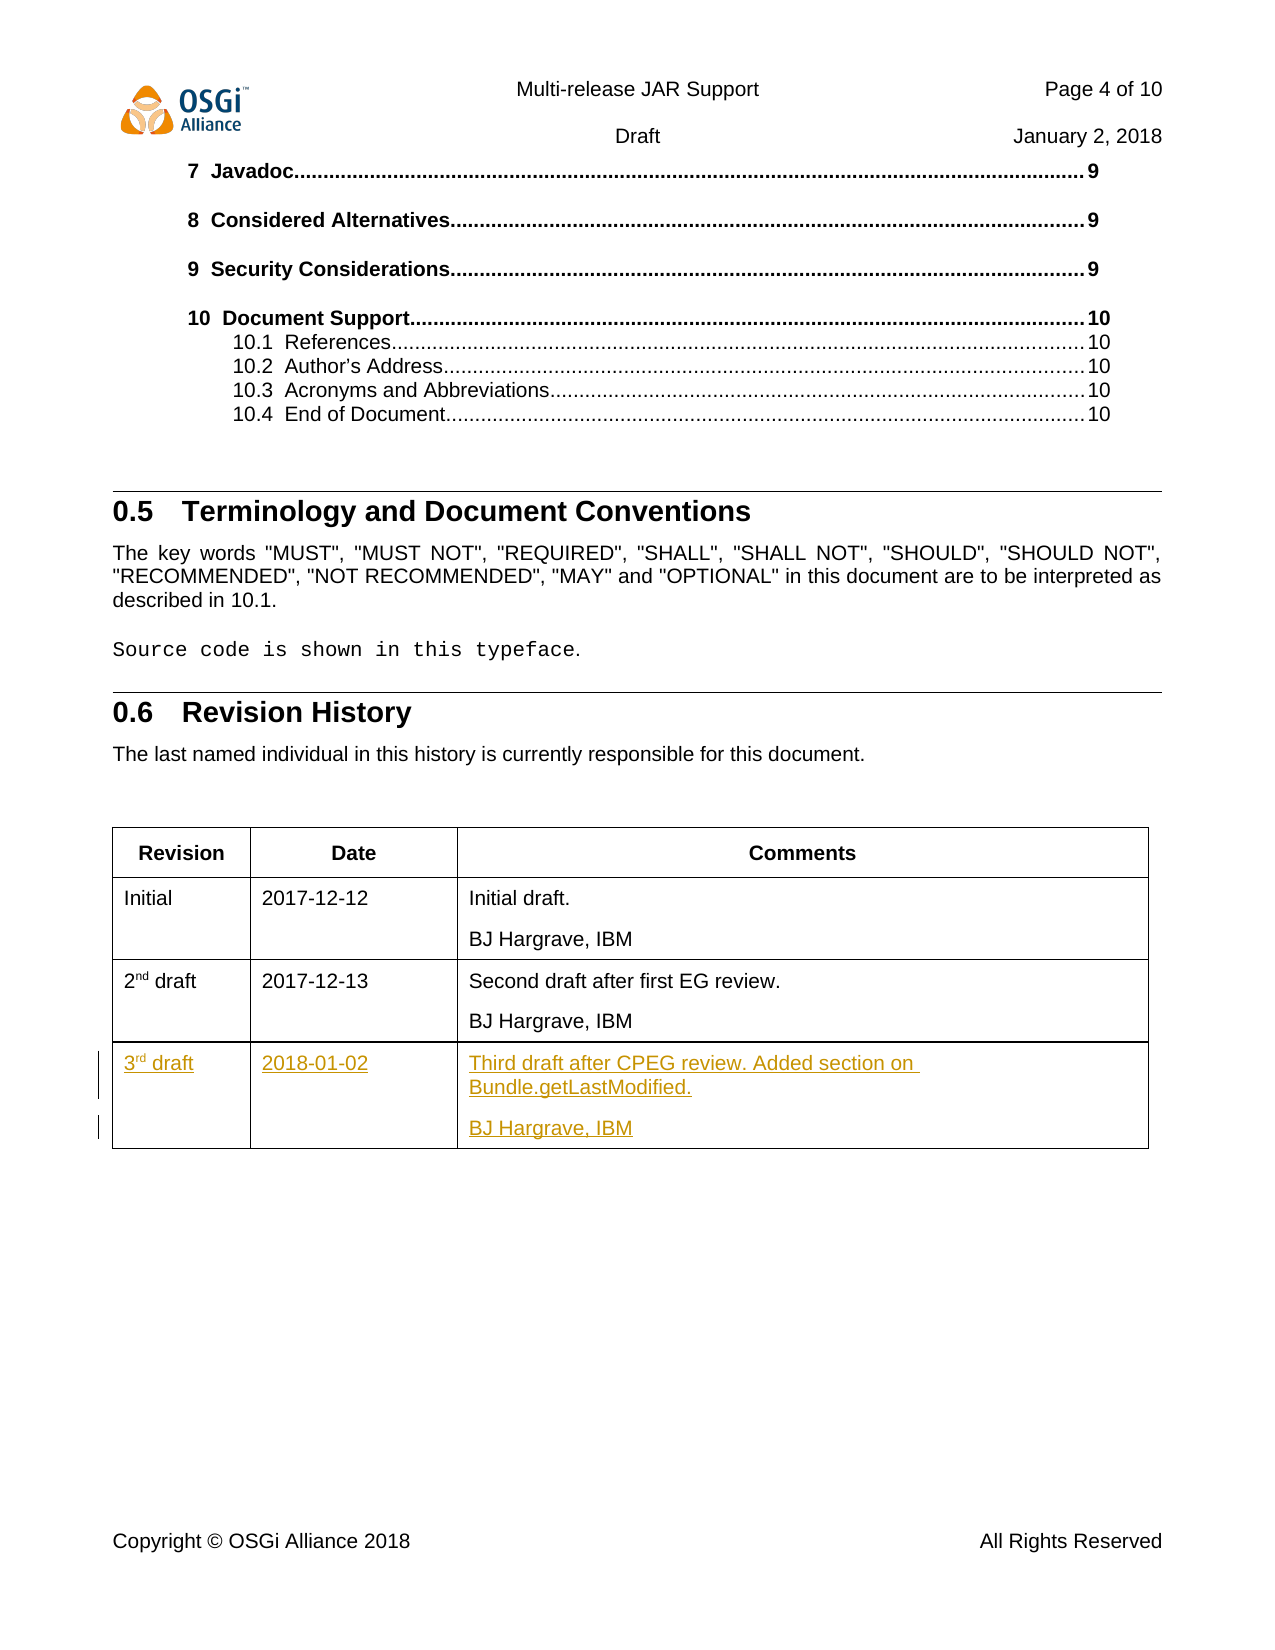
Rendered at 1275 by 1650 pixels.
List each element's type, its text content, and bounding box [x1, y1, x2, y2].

table_cell 2017-12-12 [251, 878, 457, 959]
table_cell 3rd draft [113, 1043, 250, 1148]
table_header Date [251, 828, 457, 877]
table_cell Initial draft. BJ Hargrave, IBM [458, 878, 1148, 959]
table_header Revision [113, 828, 250, 877]
text 10.3 Acronyms and Abbreviations 10 [232, 378, 1162, 402]
text The key words "MUST", "MUST NOT", "REQUIRED", "SHALL", "SHALL NOT", "SHOULD", "SHOULD NOT", "RECOMMENDED", "NOT RECOMMENDED", "MAY" and "OPTIONAL" in this document are to be interpreted as described in 10.1. [112, 540, 1162, 612]
text 10.4 End of Document 10 [232, 402, 1162, 426]
picture [113, 78, 257, 142]
subtitle Terminology and Document Conventions [112, 492, 1162, 528]
table_cell 2nd draft [113, 960, 250, 1041]
subtitle Revision History [112, 693, 1162, 729]
text The last named individual in this history is currently responsible for this document. [112, 741, 1162, 765]
table_cell 2018-01-02 [251, 1043, 457, 1148]
table_header Comments [458, 828, 1148, 877]
text 10.1 References 10 [232, 330, 1162, 354]
text 9 Security Considerations 9 [187, 257, 1162, 281]
table_cell Second draft after first EG review. BJ Hargrave, IBM [458, 960, 1148, 1041]
table_cell Initial [113, 878, 250, 959]
table_cell 2017-12-13 [251, 960, 457, 1041]
text 10 Document Support 10 [187, 306, 1162, 330]
table_cell Third draft after CPEG review. Added section on Bundle.getLastModified. BJ Hargrave, IBM [458, 1043, 1148, 1148]
text 7 Javadoc 9 [187, 159, 1162, 183]
text Source code is shown in this typeface. [112, 637, 1162, 663]
text 10.2 Author’s Address 10 [232, 354, 1162, 378]
text 8 Considered Alternatives 9 [187, 208, 1162, 232]
